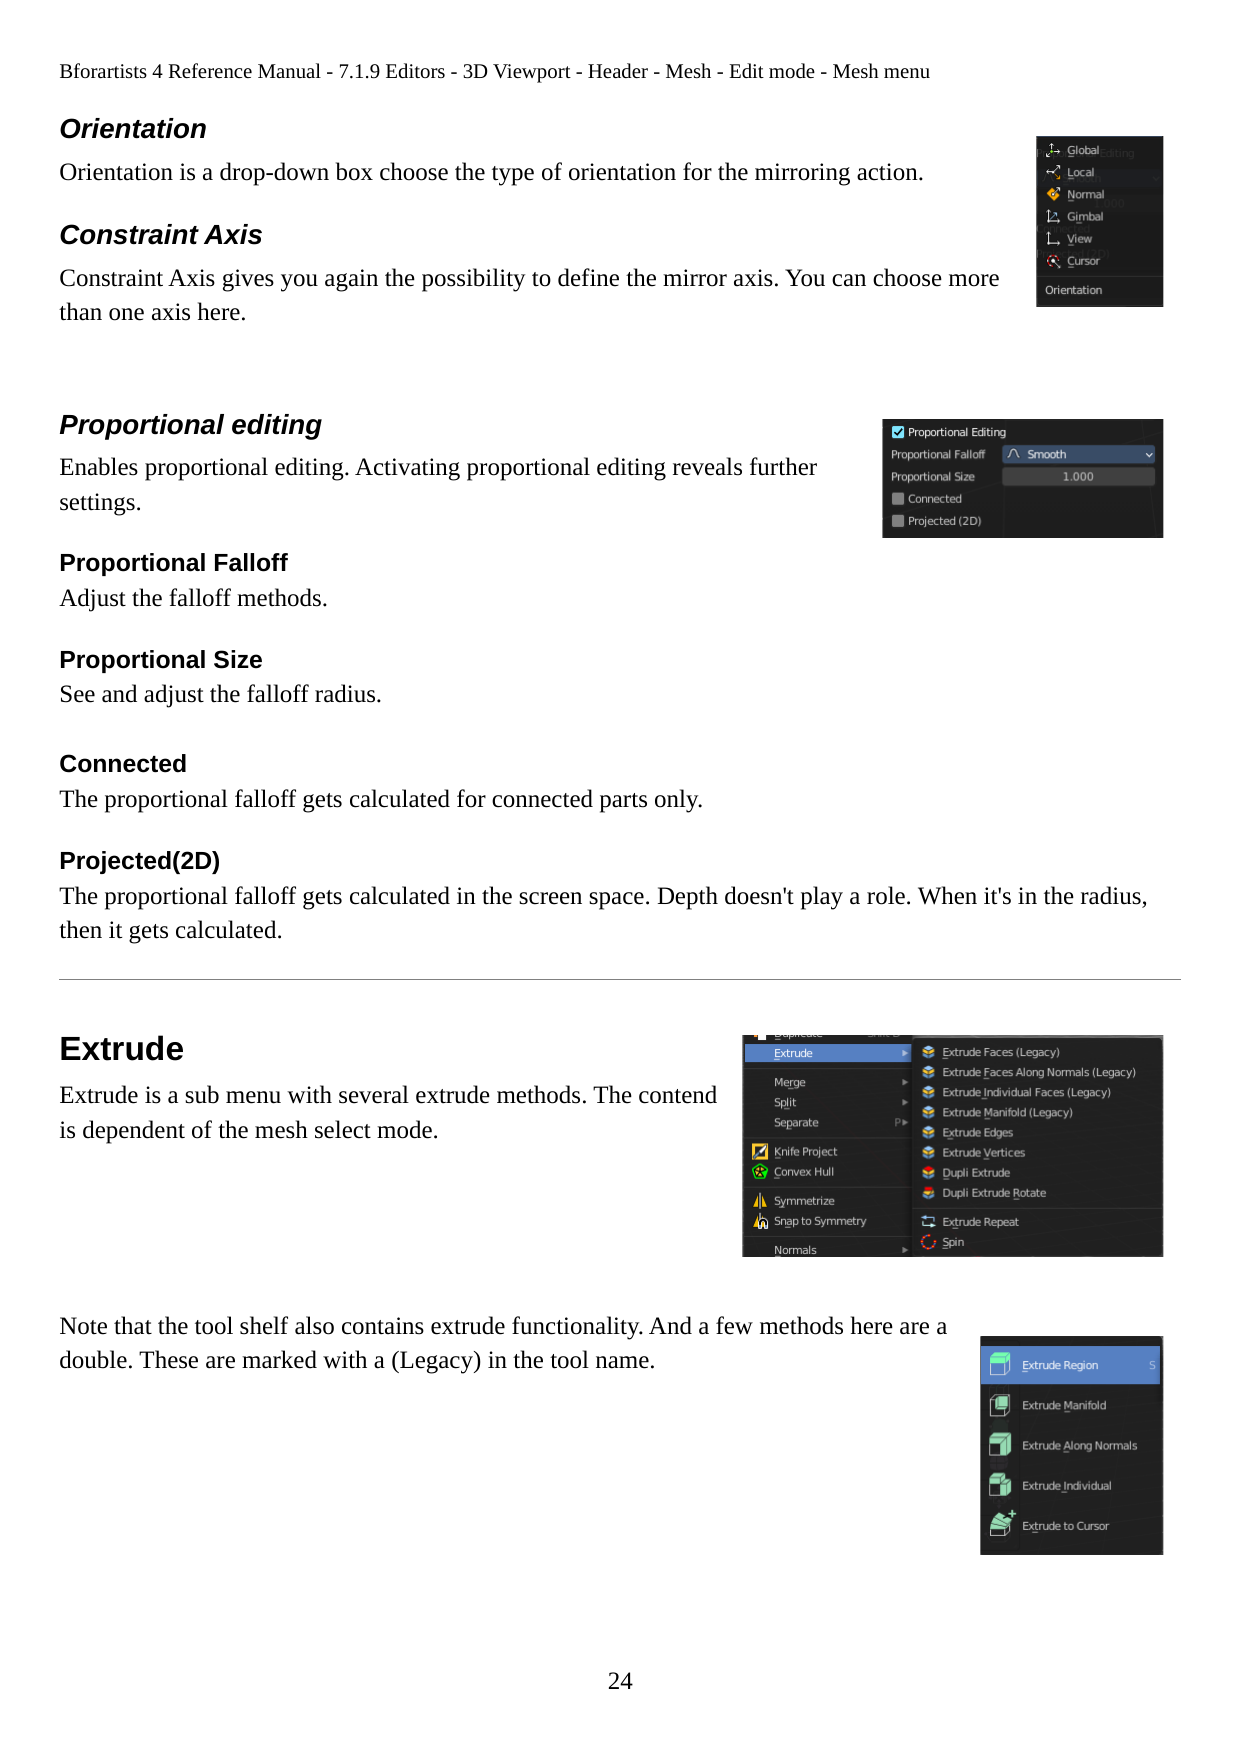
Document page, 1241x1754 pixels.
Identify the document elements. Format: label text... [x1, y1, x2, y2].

text The proportional falloff gets calculated for connected parts only. [59, 784, 1181, 813]
subtitle Proportional Size [59, 645, 1181, 673]
text Note that the tool shelf also contains extrude functionality. And a few methods here are a double. These are marked with a (Legacy) in the tool name. [59, 1311, 1181, 1374]
text Enables proportional editing. Activating proportional editing reveals further settings. [59, 452, 882, 516]
subtitle Proportional Falloff [59, 548, 1181, 577]
text See and adjust the falloff radius. [59, 679, 1181, 708]
picture [742, 1035, 1164, 1257]
subtitle Proportional editing [59, 408, 1181, 440]
picture [1036, 136, 1164, 307]
picture [882, 419, 1164, 538]
subtitle Orientation [59, 113, 1181, 144]
subtitle [1164, 218, 1181, 250]
text Orientation is a drop-down box choose the type of orientation for the mirroring action. [59, 157, 1036, 186]
text Adjust the falloff methods. [59, 583, 1181, 612]
text Extrude is a sub menu with several extrude methods. The contend is dependent of the mesh select mode. [59, 1080, 742, 1144]
subtitle Connected [59, 749, 1181, 778]
subtitle Projected(2D) [59, 846, 1181, 874]
subtitle Constraint Axis [59, 218, 1036, 250]
picture [980, 1336, 1164, 1555]
text The proportional falloff gets calculated in the screen space. Depth doesn't play a role. When it's in the radius, then it gets calculated. [59, 881, 1181, 944]
text Constraint Axis gives you again the possibility to define the mirror axis. You can choose more than one axis here. [59, 263, 1181, 326]
subtitle Extrude [59, 1029, 1181, 1068]
